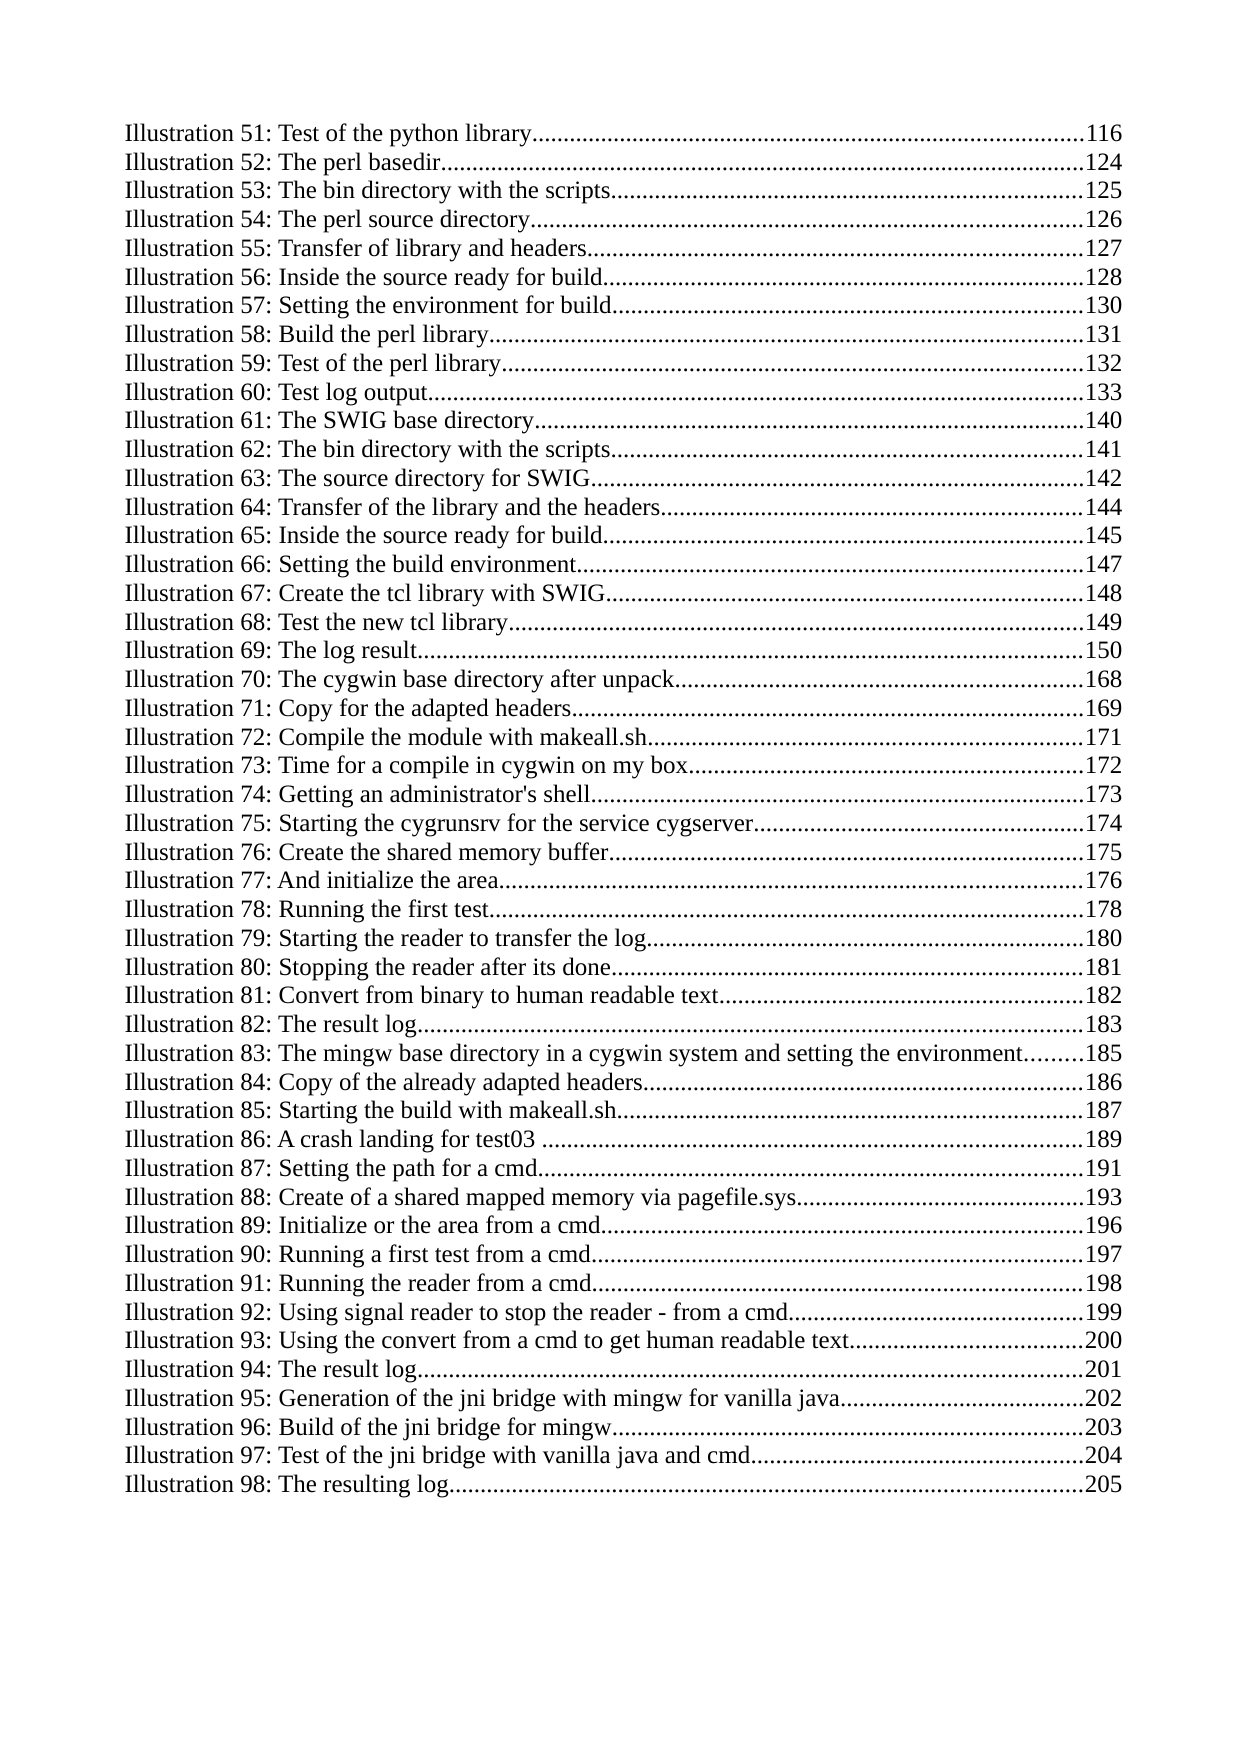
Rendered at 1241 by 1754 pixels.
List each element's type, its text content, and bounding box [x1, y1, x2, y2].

text Illustration 56: Inside the source ready for build 128 [118, 262, 1122, 291]
text Illustration 66: Setting the build environment 147 [118, 549, 1122, 578]
text Illustration 91: Running the reader from a cmd 198 [118, 1268, 1122, 1297]
text Illustration 62: The bin directory with the scripts 141 [118, 434, 1122, 463]
text Illustration 55: Transfer of library and headers 127 [118, 233, 1122, 262]
text Illustration 53: The bin directory with the scripts 125 [118, 176, 1122, 204]
text Illustration 88: Create of a shared mapped memory via pagefile.sys 193 [118, 1182, 1122, 1211]
text Illustration 82: The result log 183 [118, 1009, 1122, 1038]
text Illustration 93: Using the convert from a cmd to get human readable text 200 [118, 1326, 1122, 1354]
text Illustration 84: Copy of the already adapted headers 186 [118, 1067, 1122, 1096]
text Illustration 85: Starting the build with makeall.sh 187 [118, 1096, 1122, 1124]
text Illustration 74: Getting an administrator's shell 173 [118, 779, 1122, 808]
text Illustration 68: Test the new tcl library 149 [118, 607, 1122, 636]
text Illustration 60: Test log output 133 [118, 377, 1122, 406]
text Illustration 97: Test of the jni bridge with vanilla java and cmd 204 [118, 1441, 1122, 1469]
text Illustration 72: Compile the module with makeall.sh 171 [118, 722, 1122, 751]
text Illustration 95: Generation of the jni bridge with mingw for vanilla java 202 [118, 1383, 1122, 1412]
text Illustration 92: Using signal reader to stop the reader - from a cmd 199 [118, 1297, 1122, 1326]
text Illustration 52: The perl basedir 124 [118, 147, 1122, 176]
text Illustration 96: Build of the jni bridge for mingw 203 [118, 1412, 1122, 1441]
text Illustration 90: Running a first test from a cmd 197 [118, 1239, 1122, 1268]
text Illustration 58: Build the perl library 131 [118, 319, 1122, 348]
text Illustration 78: Running the first test 178 [118, 894, 1122, 923]
text Illustration 86: A crash landing for test03 .... 189 [118, 1124, 1122, 1153]
text Illustration 89: Initialize or the area from a cmd 196 [118, 1211, 1122, 1239]
text Illustration 79: Starting the reader to transfer the log 180 [118, 923, 1122, 952]
text Illustration 70: The cygwin base directory after unpack 168 [118, 664, 1122, 693]
text Illustration 87: Setting the path for a cmd 191 [118, 1153, 1122, 1182]
text Illustration 83: The mingw base directory in a cygwin system and setting the environment 185 [118, 1038, 1122, 1067]
text Illustration 76: Create the shared memory buffer 175 [118, 837, 1122, 866]
text Illustration 57: Setting the environment for build 130 [118, 291, 1122, 319]
text Illustration 94: The result log 201 [118, 1354, 1122, 1383]
text Illustration 81: Convert from binary to human readable text 182 [118, 981, 1122, 1009]
text Illustration 65: Inside the source ready for build 145 [118, 521, 1122, 549]
text Illustration 80: Stopping the reader after its done. 181 [118, 952, 1122, 981]
text Illustration 54: The perl source directory 126 [118, 204, 1122, 233]
text Illustration 71: Copy for the adapted headers. 169 [118, 693, 1122, 722]
text Illustration 77: And initialize the area 176 [118, 866, 1122, 894]
text Illustration 61: The SWIG base directory 140 [118, 406, 1122, 434]
text Illustration 64: Transfer of the library and the headers 144 [118, 492, 1122, 521]
text Illustration 73: Time for a compile in cygwin on my box 172 [118, 751, 1122, 779]
text Illustration 51: Test of the python library 116 [118, 118, 1122, 147]
text Illustration 59: Test of the perl library 132 [118, 348, 1122, 377]
text Illustration 63: The source directory for SWIG 142 [118, 463, 1122, 492]
text Illustration 75: Starting the cygrunsrv for the service cygserver 174 [118, 808, 1122, 837]
text Illustration 98: The resulting log 205 [118, 1469, 1122, 1498]
text Illustration 67: Create the tcl library with SWIG 148 [118, 578, 1122, 607]
text Illustration 69: The log result 150 [118, 636, 1122, 664]
